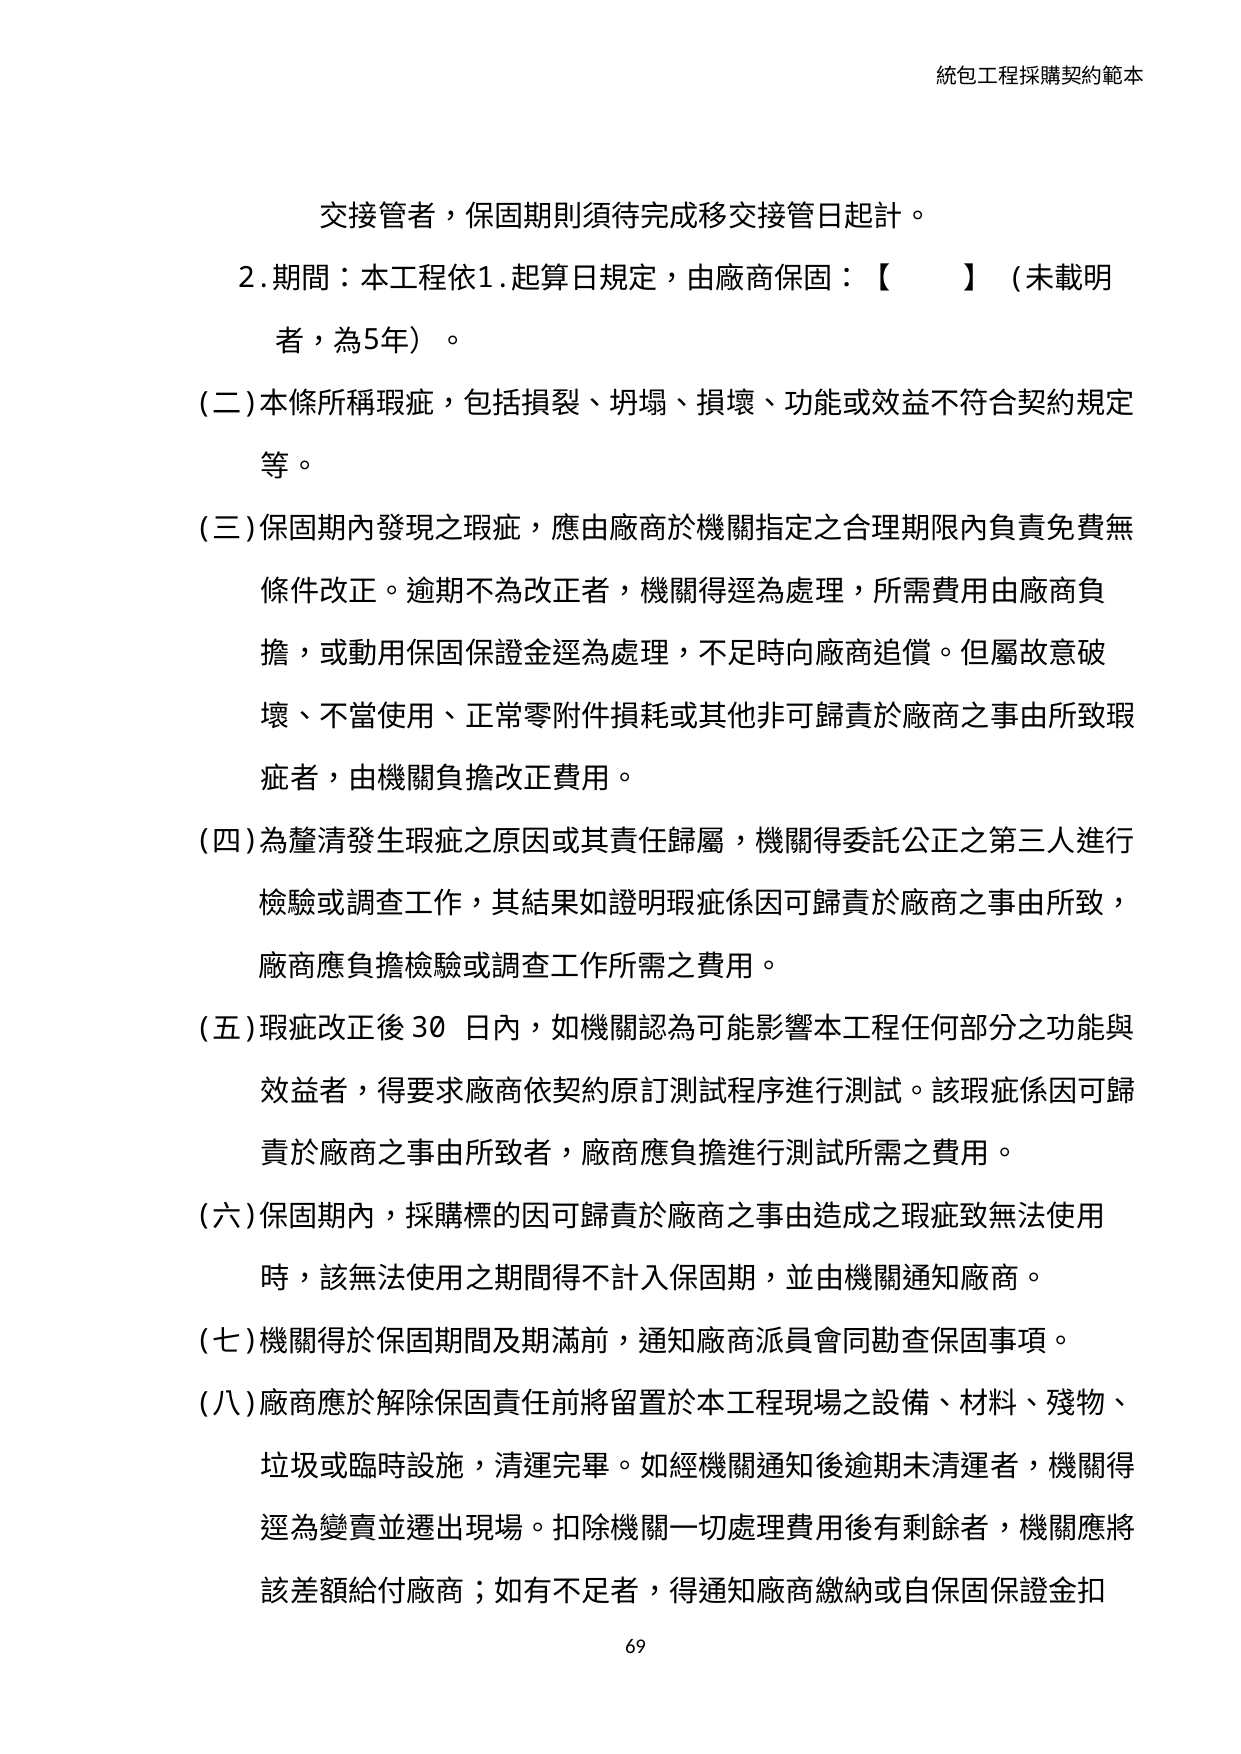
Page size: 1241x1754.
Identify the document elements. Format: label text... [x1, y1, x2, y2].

table_cell (二)本條所稱瑕疵，包括損裂、坍塌、損壞、功能或效益不符合契約規定等。 [197, 359, 1167, 484]
table_cell (四)為釐清發生瑕疵之原因或其責任歸屬，機關得委託公正之第三人進行檢驗或調查工作，其結果如證明瑕疵係因可歸責於廠商之事由所致，廠商應負擔檢驗或調查工作所需之費用。 [197, 797, 1167, 984]
table_cell (三)保固期內發現之瑕疵，應由廠商於機關指定之合理期限內負責免費無條件改正。逾期不為改正者，機關得逕為處理，所需費用由廠商負擔，或動用保固保證金逕為處理，不足時向廠商追償。但屬故意破壞、不當使用、正常零附件損耗或其他非可歸責於廠商之事由所致瑕疵者，由機關負擔改正費用。 [197, 484, 1167, 797]
table_cell (五)瑕疵改正後30 日內，如機關認為可能影響本工程任何部分之功能與效益者，得要求廠商依契約原訂測試程序進行測試。該瑕疵係因可歸責於廠商之事由所致者，廠商應負擔進行測試所需之費用。 [197, 984, 1167, 1172]
table_cell [154, 1359, 197, 1609]
table_cell 2.期間：本工程依1.起算日規定，由廠商保固：【 】 (未載明者，為5年）。 [239, 234, 1167, 359]
table_cell [197, 234, 239, 359]
table_cell [239, 172, 281, 234]
table_cell [154, 234, 197, 359]
table_cell [154, 1297, 197, 1359]
table_cell 交接管者，保固期則須待完成移交接管日起計。 [281, 172, 1167, 234]
table_cell [154, 797, 197, 984]
table_cell [154, 1172, 197, 1297]
table_cell [154, 984, 197, 1172]
table_cell [154, 359, 197, 484]
table_cell [197, 172, 239, 234]
table_cell (八)廠商應於解除保固責任前將留置於本工程現場之設備、材料、殘物、垃圾或臨時設施，清運完畢。如經機關通知後逾期未清運者，機關得逕為變賣並遷出現場。扣除機關一切處理費用後有剩餘者，機關應將該差額給付廠商；如有不足者，得通知廠商繳納或自保固保證金扣 [197, 1359, 1167, 1609]
table_cell (七)機關得於保固期間及期滿前，通知廠商派員會同勘查保固事項。 [197, 1297, 1167, 1359]
table_cell [154, 172, 197, 234]
table_cell [154, 484, 197, 797]
table_cell (六)保固期內，採購標的因可歸責於廠商之事由造成之瑕疵致無法使用時，該無法使用之期間得不計入保固期，並由機關通知廠商。 [197, 1172, 1167, 1297]
